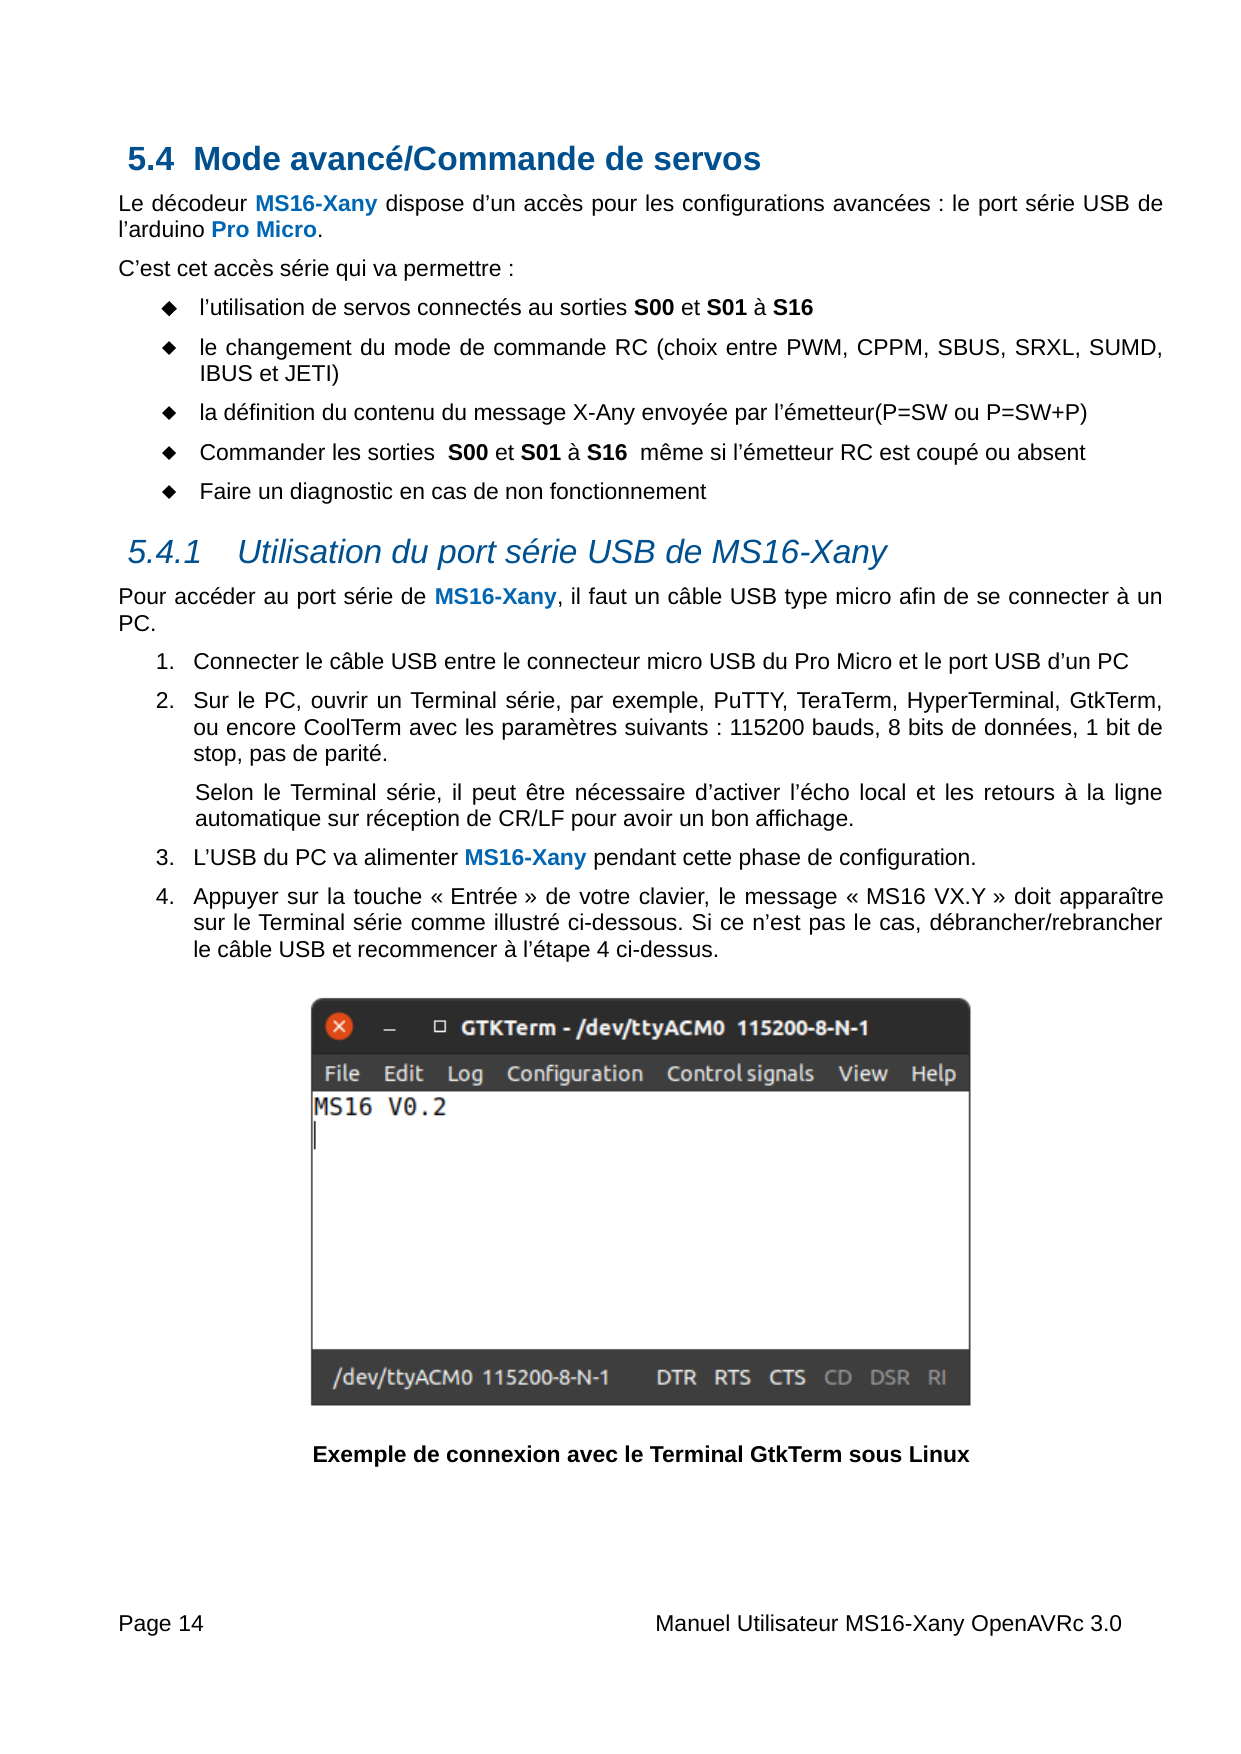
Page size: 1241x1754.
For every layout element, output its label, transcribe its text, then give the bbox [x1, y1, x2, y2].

subtitle Mode avancé/Commande de servos [118, 139, 1164, 178]
list Appuyer sur la touche « Entrée » de votre clavier, le message « MS16 VX.Y » doit apparaître sur le Terminal série comme illustré ci-dessous. Si ce n’est pas le cas, débrancher/rebrancher le câble USB et recommencer à l’étape 4 ci-dessus. [156, 883, 1164, 962]
list l’utilisation de servos connectés au sorties S00 et S01 à S16 [162, 294, 1164, 321]
list L’USB du PC va alimenter MS16-Xany pendant cette phase de configuration. [156, 844, 1164, 870]
text C’est cet accès série qui va permettre : [118, 255, 1164, 282]
text Selon le Terminal série, il peut être nécessaire d’activer l’écho local et les retours à la ligne automatique sur réception de CR/LF pour avoir un bon affichage. [195, 779, 1164, 831]
list Connecter le câble USB entre le connecteur micro USB du Pro Micro et le port USB d’un PC [156, 648, 1164, 675]
list Commander les sorties S00 et S01 à S16 même si l’émetteur RC est coupé ou absent [162, 439, 1164, 466]
text Le décodeur MS16-Xany dispose d’un accès pour les configurations avancées : le port série USB de l’arduino Pro Micro. [118, 190, 1164, 243]
list la définition du contenu du message X-Any envoyée par l’émetteur(P=SW ou P=SW+P) [162, 399, 1164, 426]
subtitle Utilisation du port série USB de MS16-Xany [118, 532, 1164, 571]
text Pour accéder au port série de MS16-Xany, il faut un câble USB type micro afin de se connecter à un PC. [118, 583, 1164, 636]
list Faire un diagnostic en cas de non fonctionnement [162, 478, 1164, 505]
picture [298, 988, 983, 1419]
list Sur le PC, ouvrir un Terminal série, par exemple, PuTTY, TeraTerm, HyperTerminal, GtkTerm, ou encore CoolTerm avec les paramètres suivants : 115200 bauds, 8 bits de données, 1 bit de stop, pas de parité. [156, 687, 1164, 766]
list le changement du mode de commande RC (choix entre PWM, CPPM, SBUS, SRXL, SUMD, IBUS et JETI) [162, 333, 1164, 387]
text Exemple de connexion avec le Terminal GtkTerm sous Linux [118, 1441, 1164, 1467]
